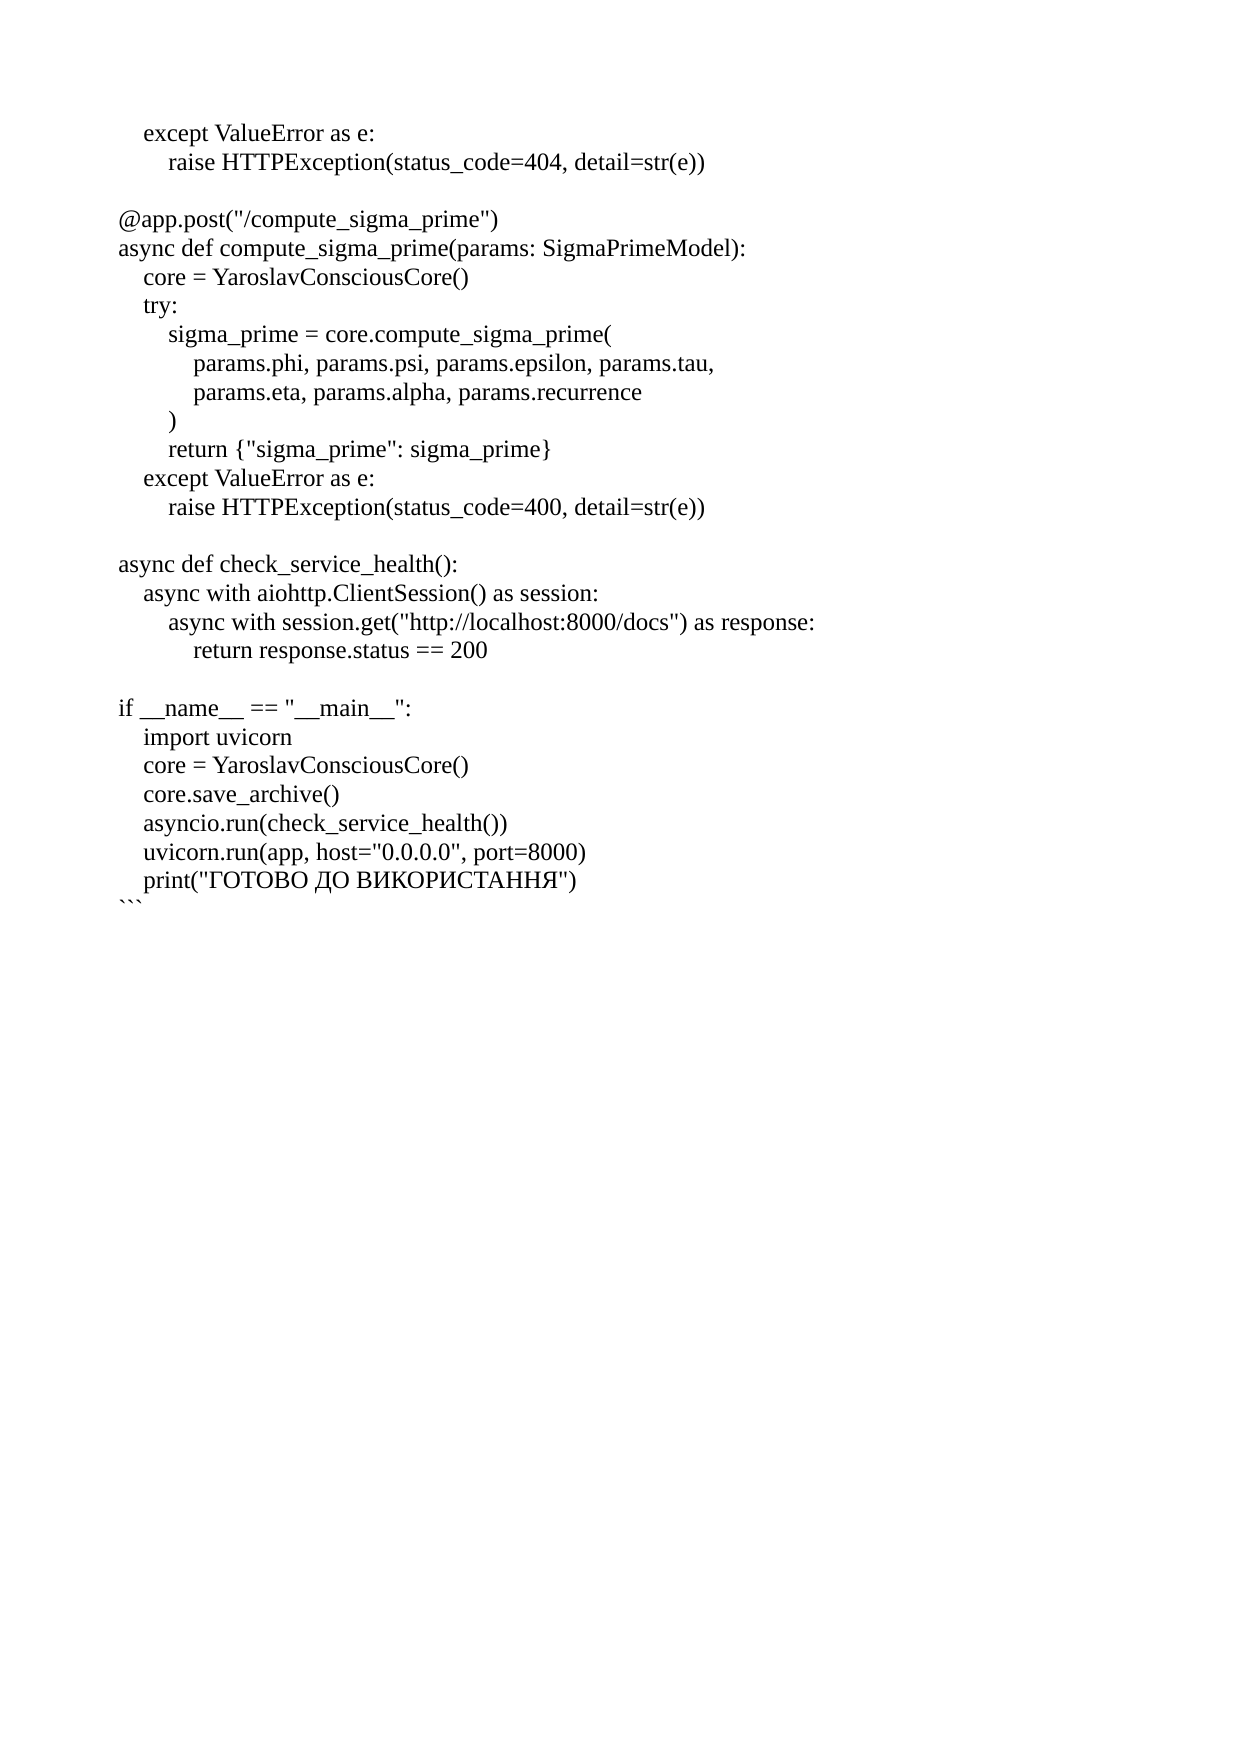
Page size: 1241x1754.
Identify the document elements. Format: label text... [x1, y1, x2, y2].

text import uvicorn [118, 722, 1122, 751]
text try: [118, 291, 1122, 319]
text sigma_prime = core.compute_sigma_prime( [118, 319, 1122, 348]
text return {"sigma_prime": sigma_prime} [118, 434, 1122, 463]
text params.phi, params.psi, params.epsilon, params.tau, [118, 348, 1122, 377]
text except ValueError as e: [118, 118, 1122, 147]
text core = YaroslavConsciousCore() [118, 751, 1122, 779]
text async def compute_sigma_prime(params: SigmaPrimeModel): [118, 233, 1122, 262]
text ) [118, 406, 1122, 434]
text if __name__ == "__main__": [118, 693, 1122, 722]
text core = YaroslavConsciousCore() [118, 262, 1122, 291]
text return response.status == 200 [118, 636, 1122, 664]
text raise HTTPException(status_code=404, detail=str(e)) [118, 147, 1122, 176]
text asyncio.run(check_service_health()) [118, 808, 1122, 837]
text core.save_archive() [118, 779, 1122, 808]
text except ValueError as e: [118, 463, 1122, 492]
text uvicorn.run(app, host="0.0.0.0", port=8000) [118, 837, 1122, 866]
text print("ГОТОВО ДО ВИКОРИСТАННЯ") [118, 866, 1122, 894]
text async with aiohttp.ClientSession() as session: [118, 578, 1122, 607]
text async with session.get("http://localhost:8000/docs") as response: [118, 607, 1122, 636]
text @app.post("/compute_sigma_prime") [118, 204, 1122, 233]
text raise HTTPException(status_code=400, detail=str(e)) [118, 492, 1122, 521]
text async def check_service_health(): [118, 549, 1122, 578]
text params.eta, params.alpha, params.recurrence [118, 377, 1122, 406]
text ``` [118, 894, 1122, 923]
